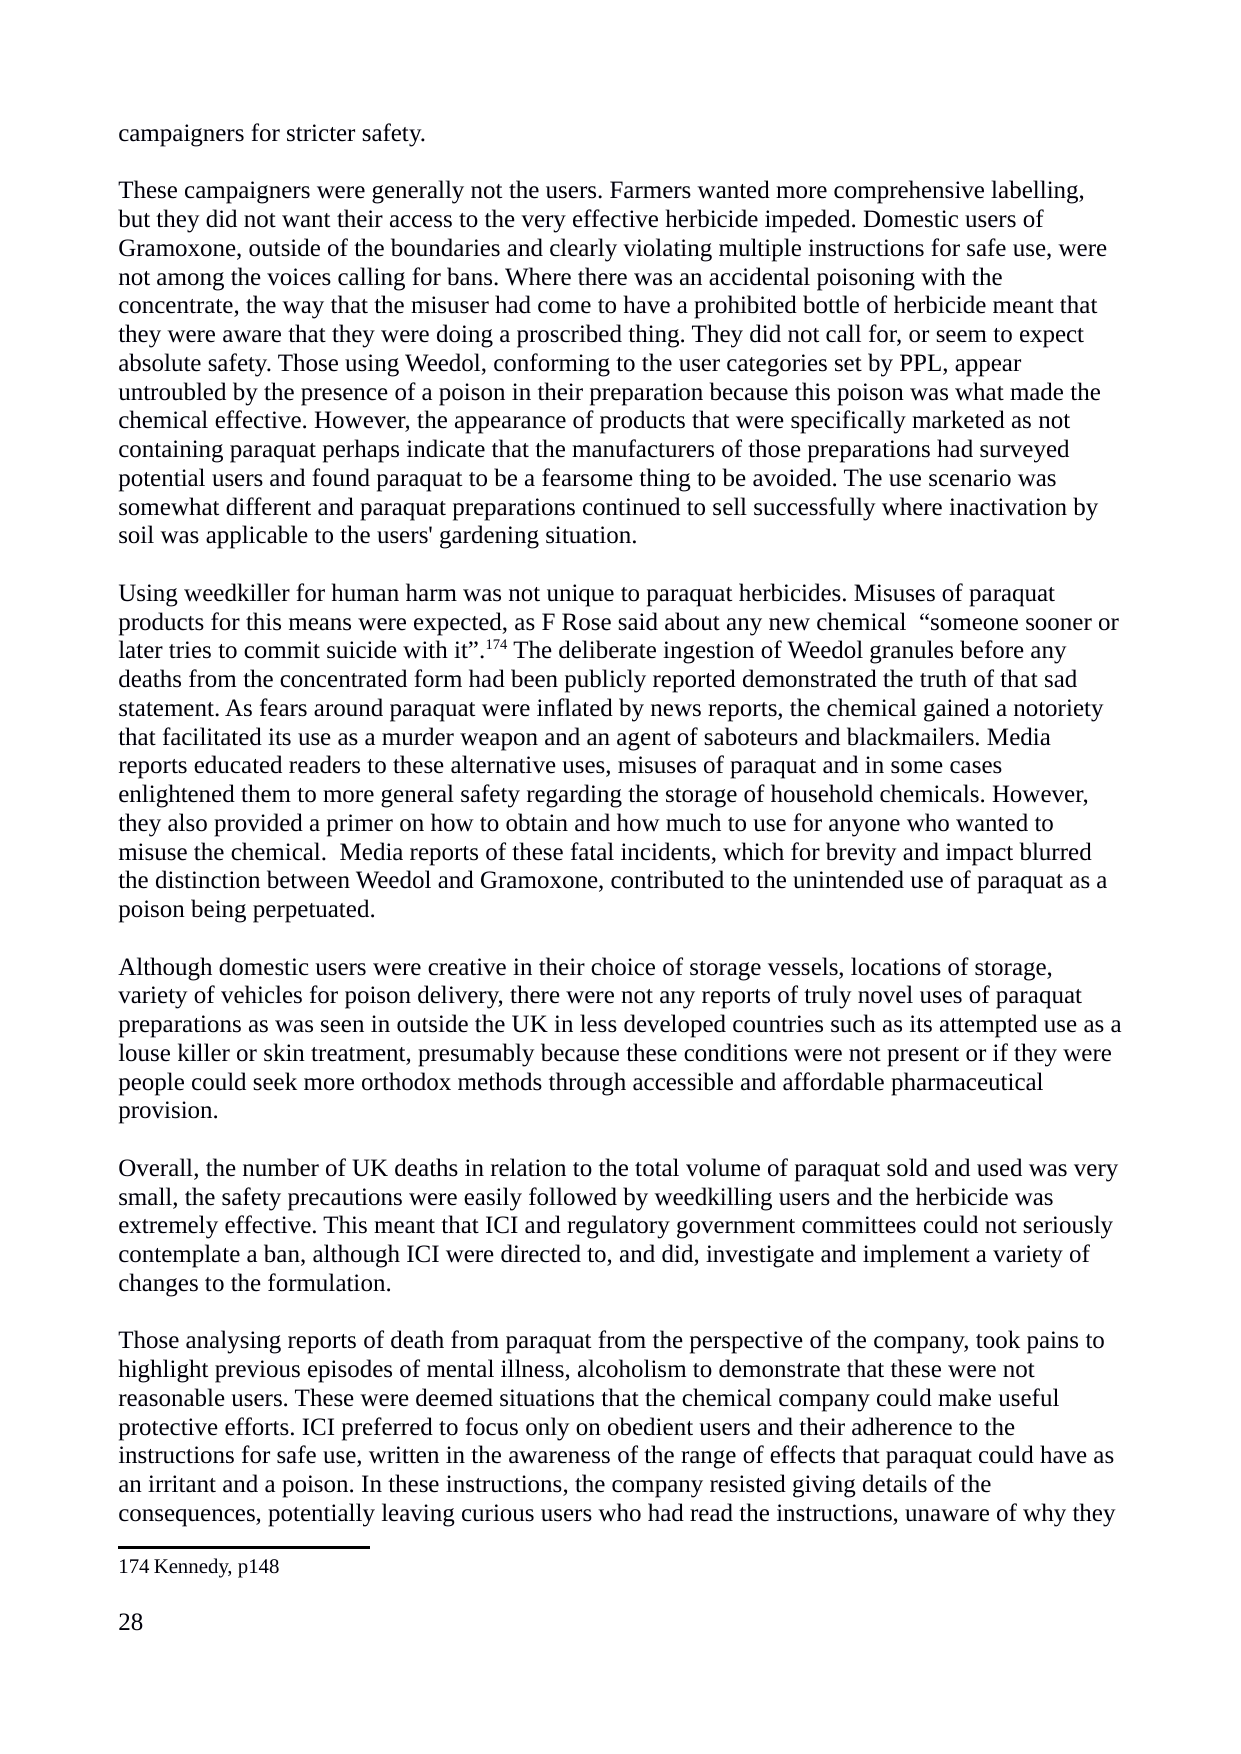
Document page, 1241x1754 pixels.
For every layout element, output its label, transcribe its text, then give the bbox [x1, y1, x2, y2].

text Using weedkiller for human harm was not unique to paraquat herbicides. Misuses of paraquat products for this means were expected, as F Rose said about any new chemical “someone sooner or later tries to commit suicide with it”. The deliberate ingestion of Weedol granules before any deaths from the concentrated form had been publicly reported demonstrated the truth of that sad statement. As fears around paraquat were inflated by news reports, the chemical gained a notoriety that facilitated its use as a murder weapon and an agent of saboteurs and blackmailers. Media reports educated readers to these alternative uses, misuses of paraquat and in some cases enlightened them to more general safety regarding the storage of household chemicals. However, they also provided a primer on how to obtain and how much to use for anyone who wanted to misuse the chemical. Media reports of these fatal incidents, which for brevity and impact blurred the distinction between Weedol and Gramoxone, contributed to the unintended use of paraquat as a poison being perpetuated. [118, 578, 1122, 923]
text Kennedy, p148 [118, 1553, 1122, 1578]
text These campaigners were generally not the users. Farmers wanted more comprehensive labelling, but they did not want their access to the very effective herbicide impeded. Domestic users of Gramoxone, outside of the boundaries and clearly violating multiple instructions for safe use, were not among the voices calling for bans. Where there was an accidental poisoning with the concentrate, the way that the misuser had come to have a prohibited bottle of herbicide meant that they were aware that they were doing a proscribed thing. They did not call for, or seem to expect absolute safety. Those using Weedol, conforming to the user categories set by PPL, appear untroubled by the presence of a poison in their preparation because this poison was what made the chemical effective. However, the appearance of products that were specifically marketed as not containing paraquat perhaps indicate that the manufacturers of those preparations had surveyed potential users and found paraquat to be a fearsome thing to be avoided. The use scenario was somewhat different and paraquat preparations continued to sell successfully where inactivation by soil was applicable to the users' gardening situation. [118, 176, 1122, 549]
text Overall, the number of UK deaths in relation to the total volume of paraquat sold and used was very small, the safety precautions were easily followed by weedkilling users and the herbicide was extremely effective. This meant that ICI and regulatory government committees could not seriously contemplate a ban, although ICI were directed to, and did, investigate and implement a variety of changes to the formulation. [118, 1153, 1122, 1297]
text Although domestic users were creative in their choice of storage vessels, locations of storage, variety of vehicles for poison delivery, there were not any reports of truly novel uses of paraquat preparations as was seen in outside the UK in less developed countries such as its attempted use as a louse killer or skin treatment, presumably because these conditions were not present or if they were people could seek more orthodox methods through accessible and affordable pharmaceutical provision. [118, 952, 1122, 1124]
text campaigners for stricter safety. [118, 118, 1122, 147]
text Those analysing reports of death from paraquat from the perspective of the company, took pains to highlight previous episodes of mental illness, alcoholism to demonstrate that these were not reasonable users. These were deemed situations that the chemical company could make useful protective efforts. ICI preferred to focus only on obedient users and their adherence to the instructions for safe use, written in the awareness of the range of effects that paraquat could have as an irritant and a poison. In these instructions, the company resisted giving details of the consequences, potentially leaving curious users who had read the instructions, unaware of why they [118, 1326, 1122, 1527]
